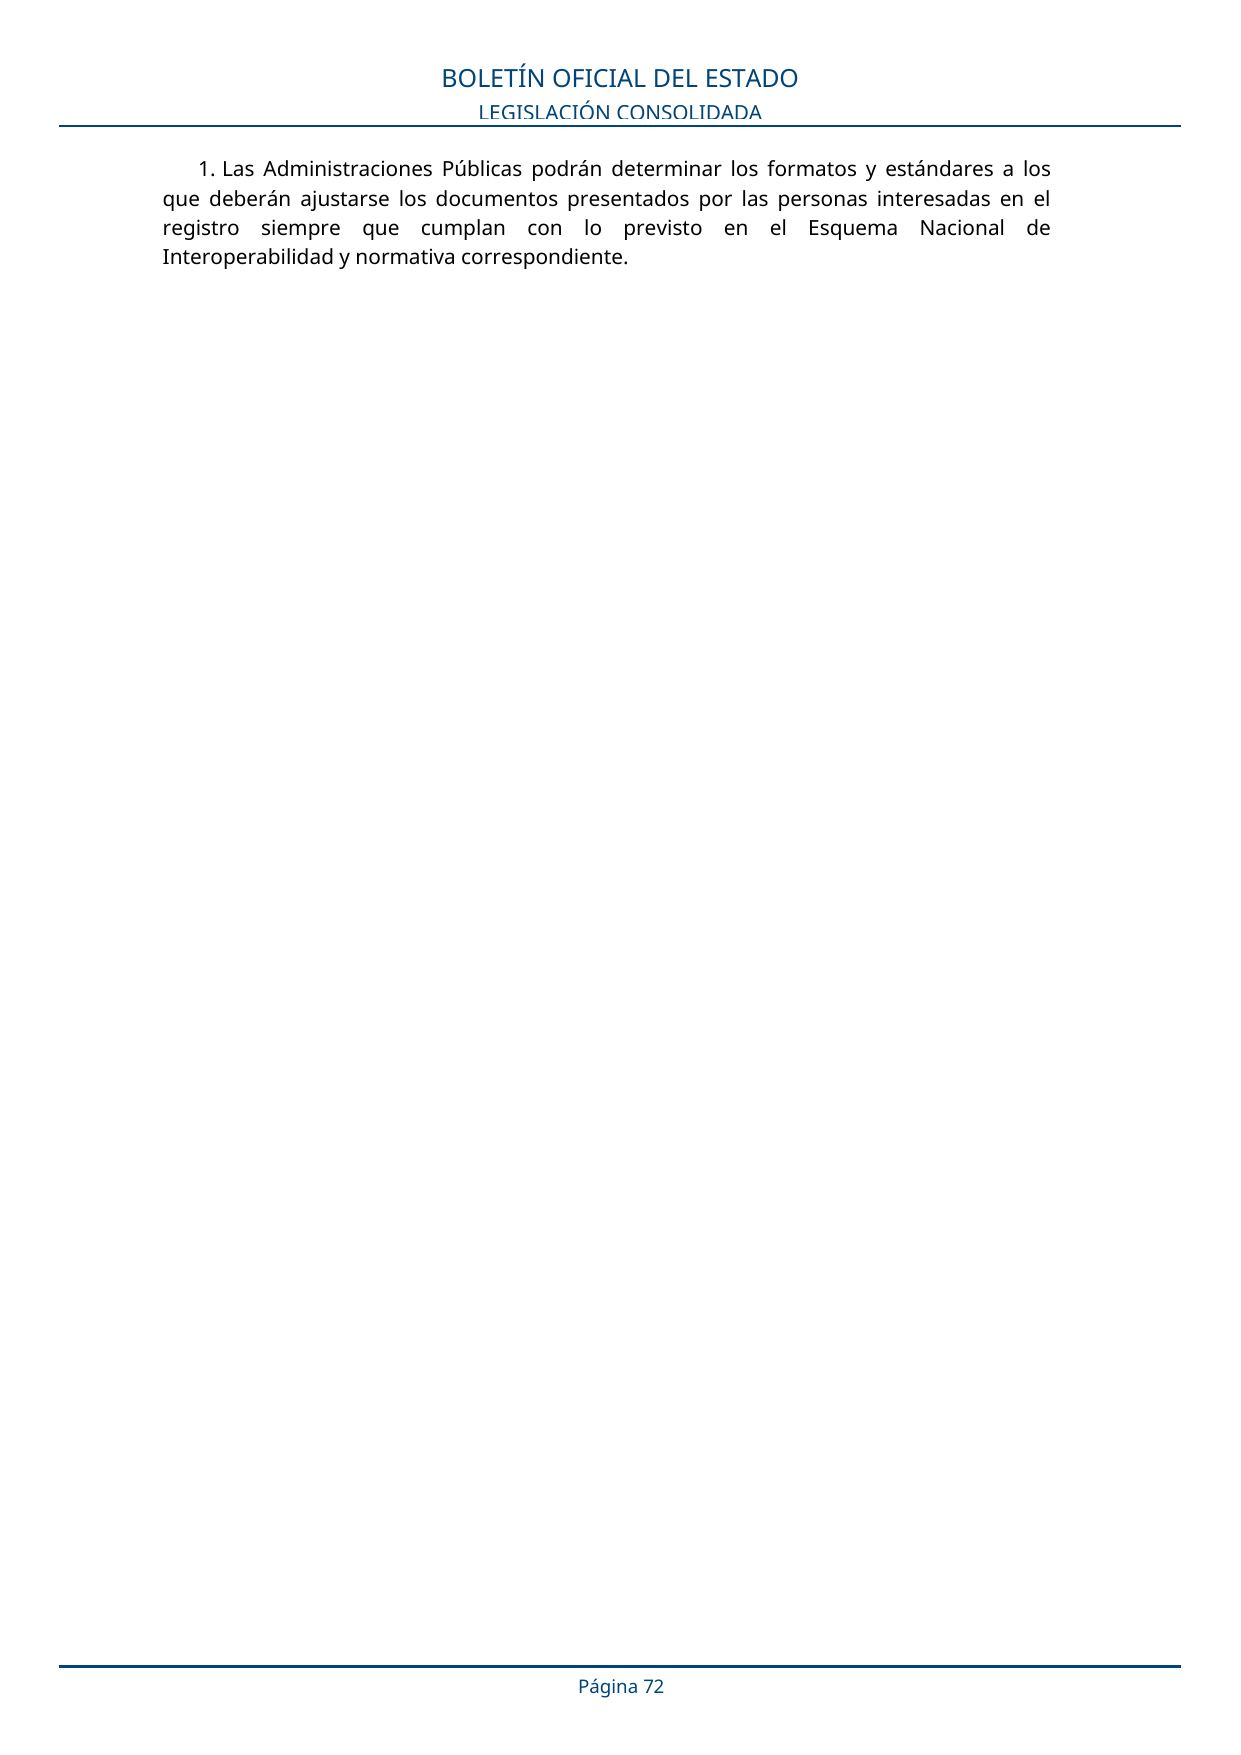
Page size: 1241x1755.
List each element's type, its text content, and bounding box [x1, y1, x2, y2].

list Las Administraciones Públicas podrán determinar los formatos y estándares a los que deberán ajustarse los documentos presentados por las personas interesadas en el registro siempre que cumplan con lo previsto en el Esquema Nacional de Interoperabilidad y normativa correspondiente. [162, 154, 1052, 271]
